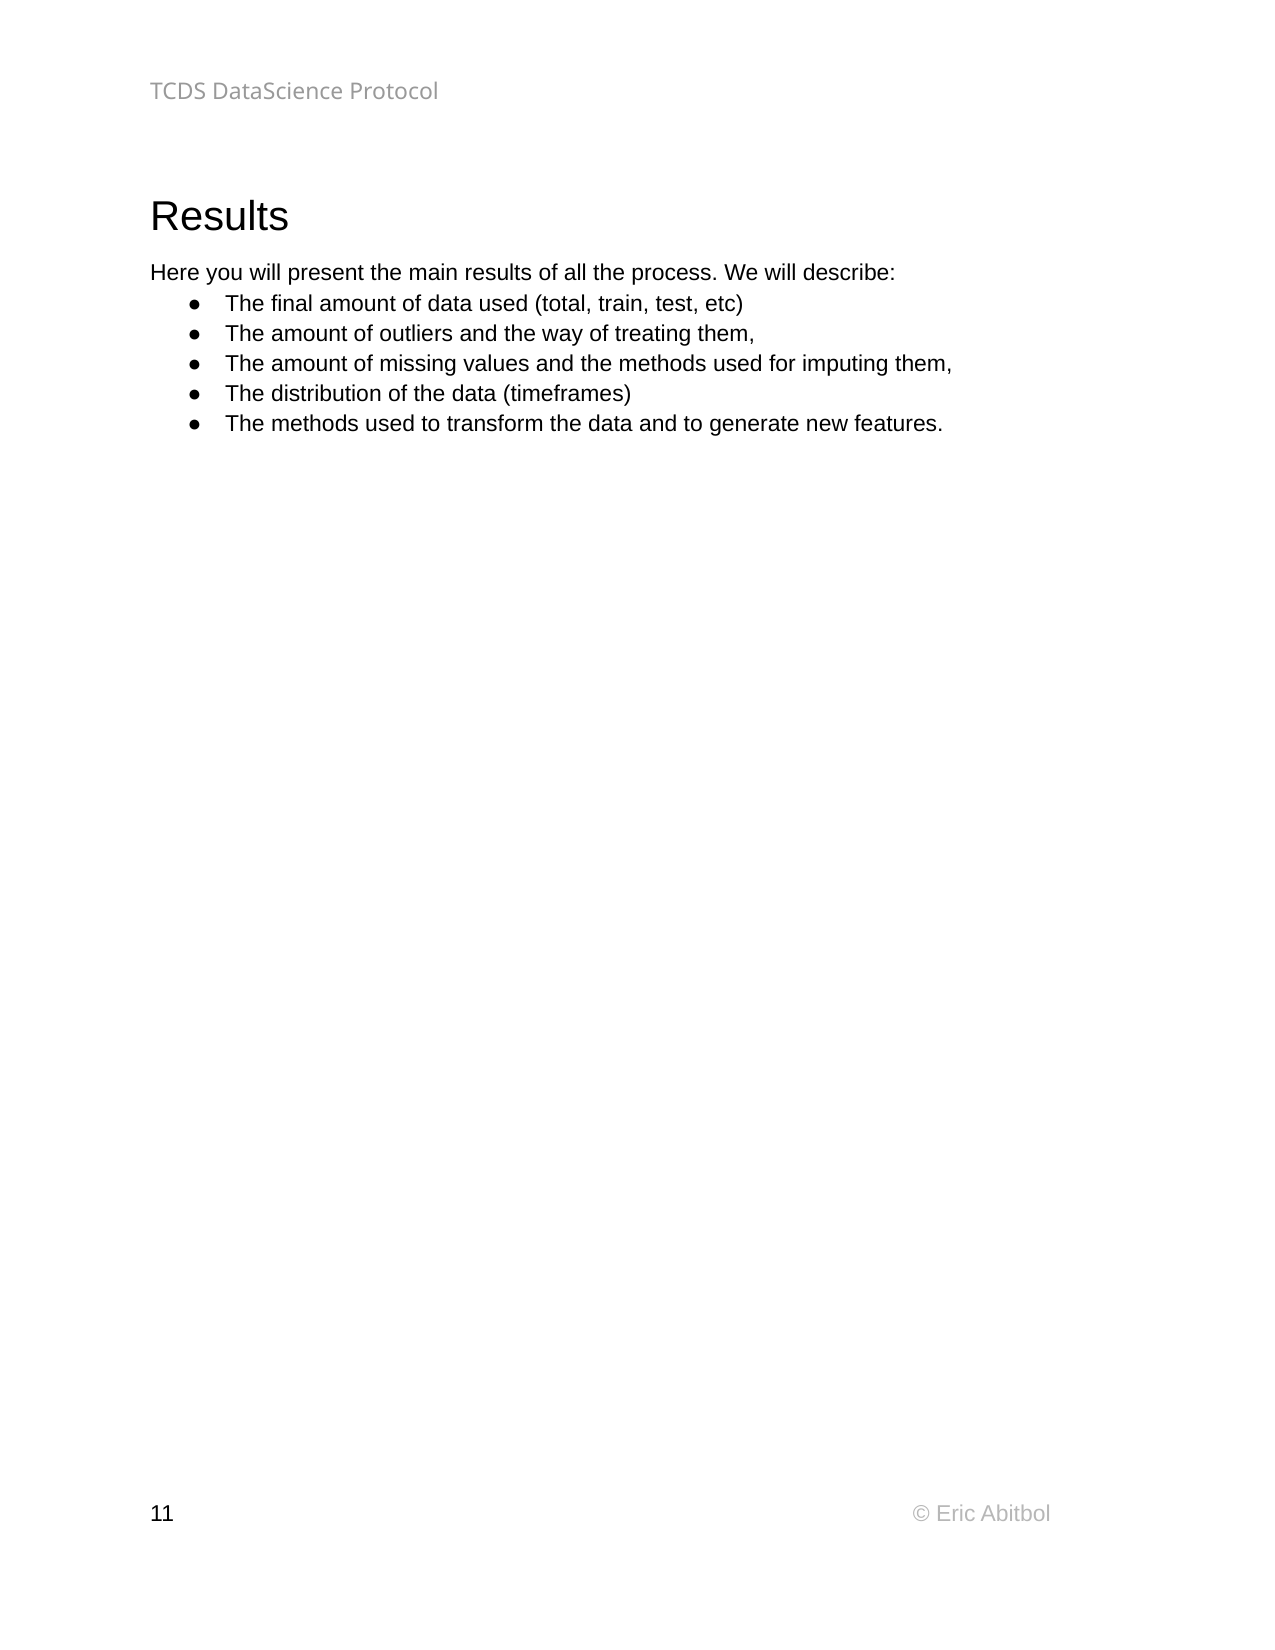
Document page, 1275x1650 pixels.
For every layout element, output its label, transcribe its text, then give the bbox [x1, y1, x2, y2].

list The amount of outliers and the way of treating them, [187, 320, 1125, 346]
list The amount of missing values and the methods used for imputing them, [187, 350, 1125, 376]
list The distribution of the data (timeframes) [187, 380, 1125, 406]
text Here you will present the main results of all the process. We will describe: [150, 259, 1125, 286]
list The final amount of data used (total, train, test, etc) [187, 289, 1125, 316]
list The methods used to transform the data and to generate new features. [187, 410, 1125, 437]
subtitle Results [150, 192, 1125, 239]
